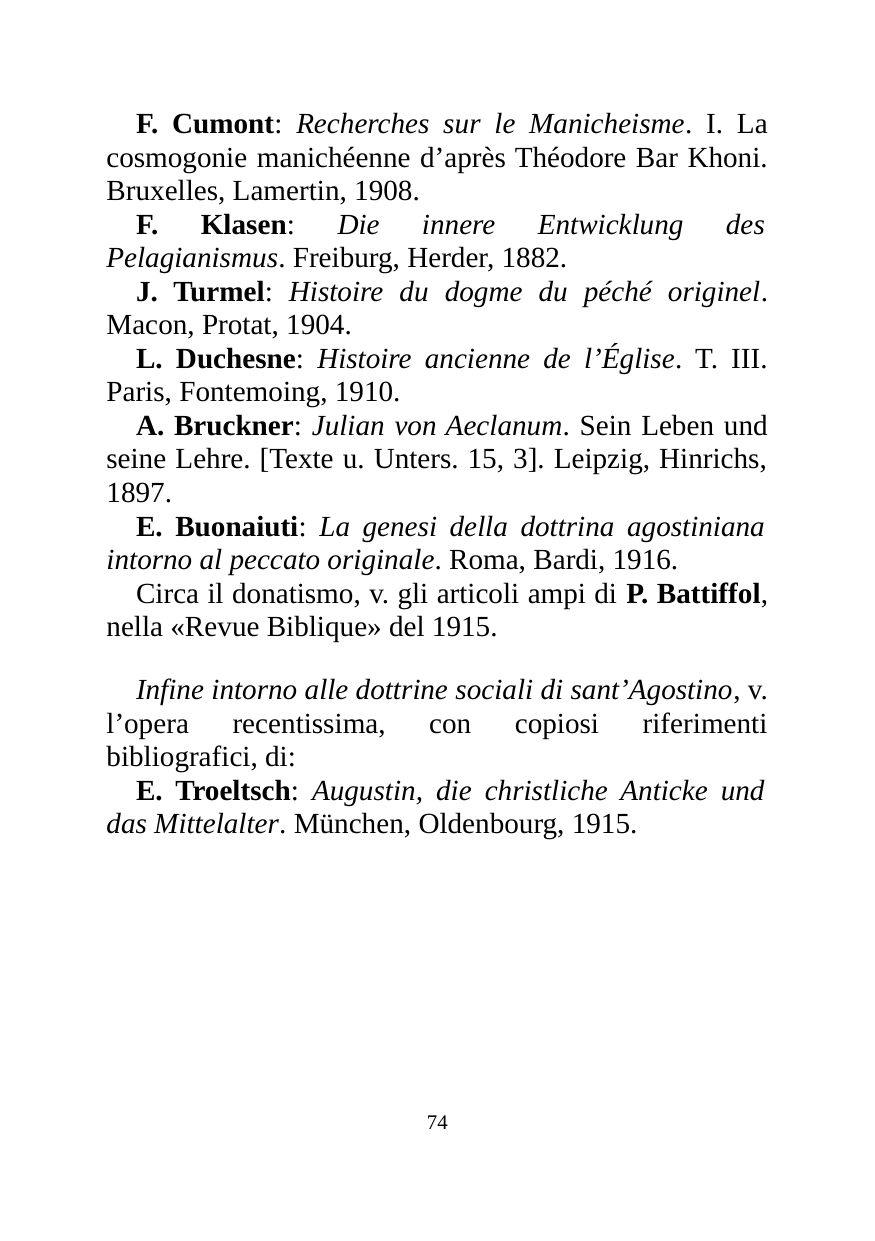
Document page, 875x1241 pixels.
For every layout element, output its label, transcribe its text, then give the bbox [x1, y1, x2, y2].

text E. Buonaiuti: La genesi della dottrina agostiniana intorno al peccato originale. Roma, Bardi, 1916. [106, 509, 768, 576]
text A. Bruckner: Julian von Aeclanum. Sein Leben und seine Lehre. [Texte u. Unters. 15, 3]. Leipzig, Hinrichs, 1897. [106, 408, 768, 509]
text F. Cumont: Recherches sur le Manicheisme. I. La cosmogonie manichéenne d’après Théodore Bar Khoni. Bruxelles, Lamertin, 1908. [106, 106, 768, 207]
text L. Duchesne: Histoire ancienne de l’Église. T. III. Paris, Fontemoing, 1910. [106, 341, 768, 408]
text Circa il donatismo, v. gli articoli ampi di P. Battiffol, nella «Revue Biblique» del 1915. [106, 576, 768, 643]
text F. Klasen: Die innere Entwicklung des Pelagianismus. Freiburg, Herder, 1882. [106, 207, 768, 274]
text E. Troeltsch: Augustin, die christliche Anticke und das Mittelalter. München, Oldenbourg, 1915. [106, 773, 768, 840]
text J. Turmel: Histoire du dogme du péché originel. Macon, Protat, 1904. [106, 274, 768, 341]
text Infine intorno alle dottrine sociali di sant’Agostino, v. l’opera recentissima, con copiosi riferimenti bibliografici, di: [106, 672, 768, 773]
